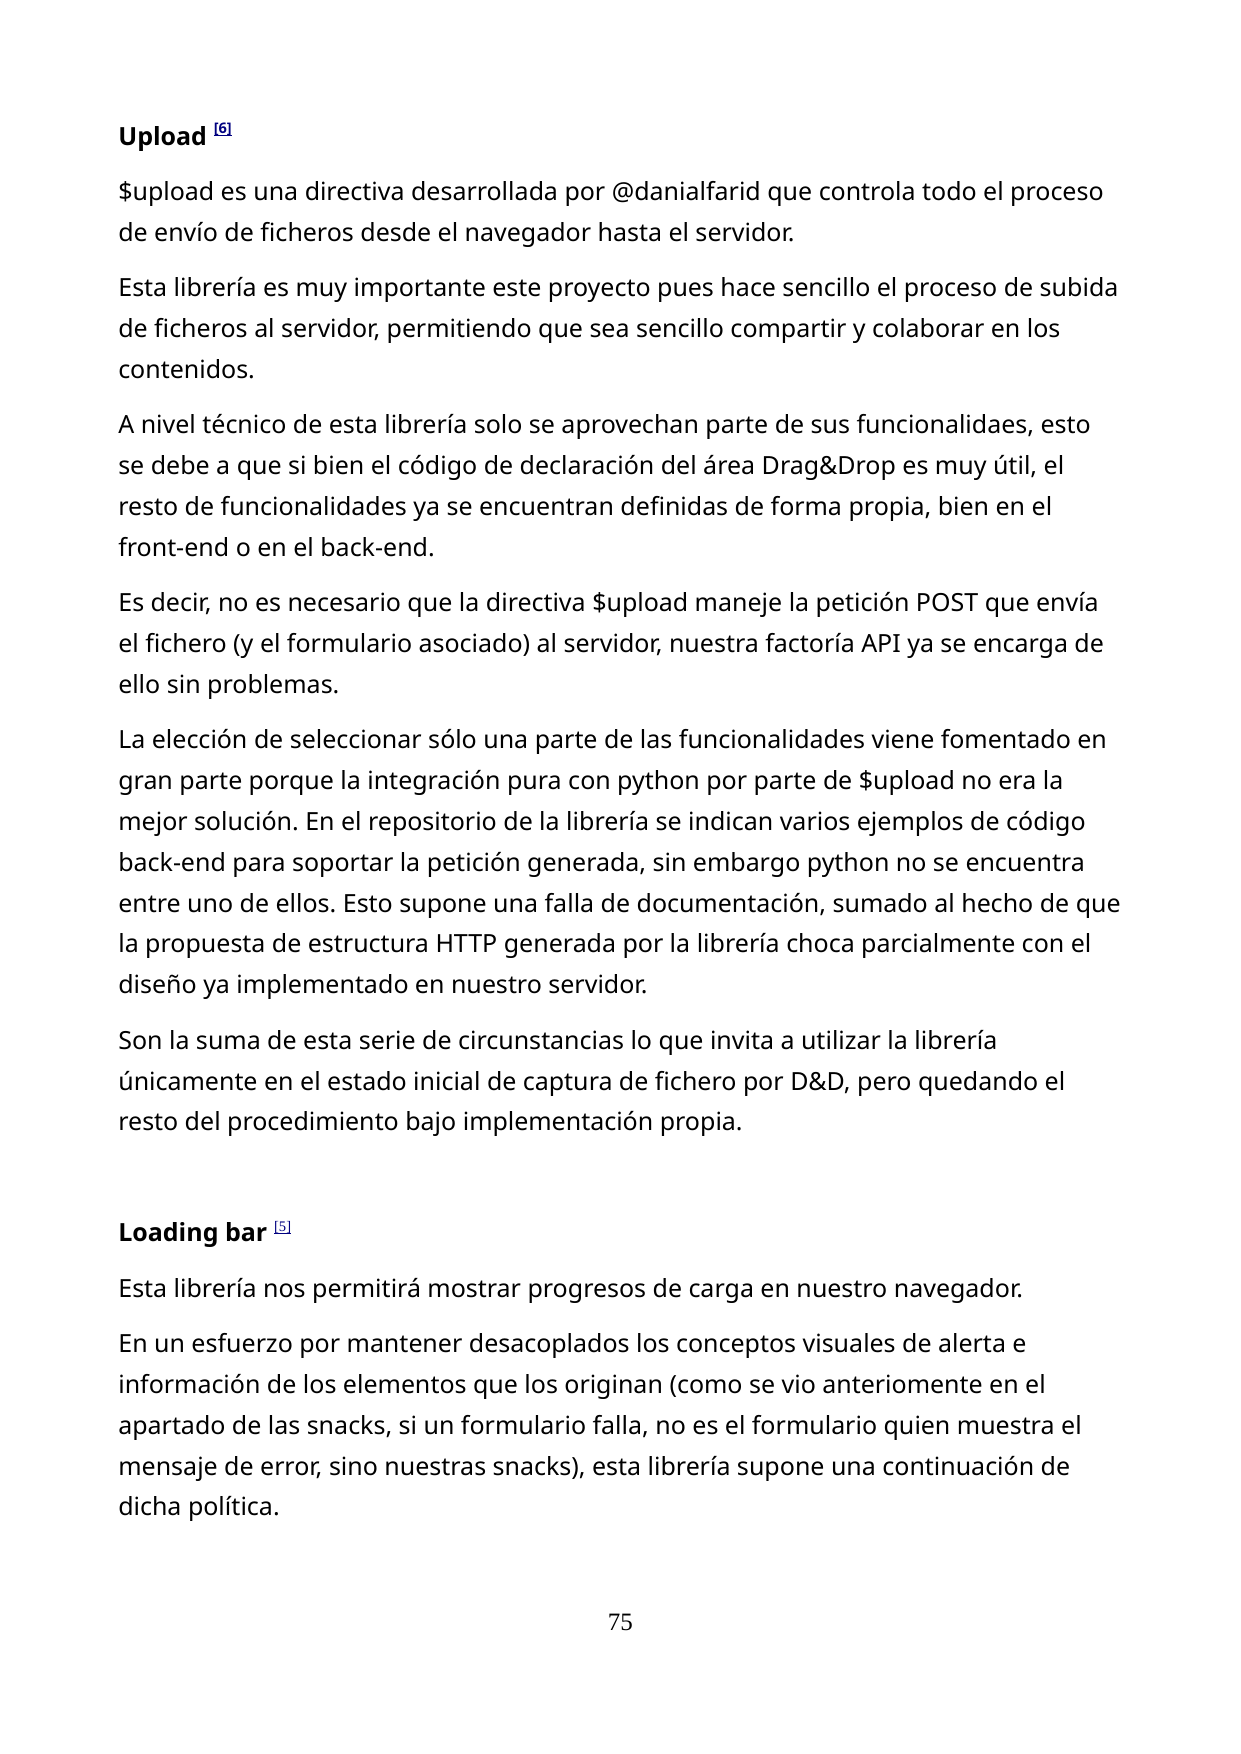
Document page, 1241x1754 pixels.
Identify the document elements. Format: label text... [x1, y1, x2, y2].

text La elección de seleccionar sólo una parte de las funcionalidades viene fomentado en gran parte porque la integración pura con python por parte de $upload no era la mejor solución. En el repositorio de la librería se indican varios ejemplos de código back-end para soportar la petición generada, sin embargo python no se encuentra entre uno de ellos. Esto supone una falla de documentación, sumado al hecho de que la propuesta de estructura HTTP generada por la librería choca parcialmente con el diseño ya implementado en nuestro servidor. [118, 722, 1122, 1001]
text Loading bar [5] [118, 1215, 1122, 1249]
text Es decir, no es necesario que la directiva $upload maneje la petición POST que envía el fichero (y el formulario asociado) al servidor, nuestra factoría API ya se encarga de ello sin problemas. [118, 585, 1122, 701]
text $upload es una directiva desarrollada por @danialfarid que controla todo el proceso de envío de ficheros desde el navegador hasta el servidor. [118, 173, 1122, 248]
text Esta librería nos permitirá mostrar progresos de carga en nuestro navegador. [118, 1270, 1122, 1304]
text En un esfuerzo por mantener desacoplados los conceptos visuales de alerta e información de los elementos que los originan (como se vio anteriomente en el apartado de las snacks, si un formulario falla, no es el formulario quien muestra el mensaje de error, sino nuestras snacks), esta librería supone una continuación de dicha política. [118, 1326, 1122, 1523]
text A nivel técnico de esta librería solo se aprovechan parte de sus funcionalidaes, esto se debe a que si bien el código de declaración del área Drag&Drop es muy útil, el resto de funcionalidades ya se encuentran definidas de forma propia, bien en el front-end o en el back-end. [118, 407, 1122, 563]
text Esta librería es muy importante este proyecto pues hace sencillo el proceso de subida de ficheros al servidor, permitiendo que sea sencillo compartir y colaborar en los contenidos. [118, 270, 1122, 386]
text Son la suma de esta serie de circunstancias lo que invita a utilizar la librería únicamente en el estado inicial de captura de fichero por D&D, pero quedando el resto del procedimiento bajo implementación propia. [118, 1022, 1122, 1138]
text Upload [6] [118, 118, 1122, 152]
